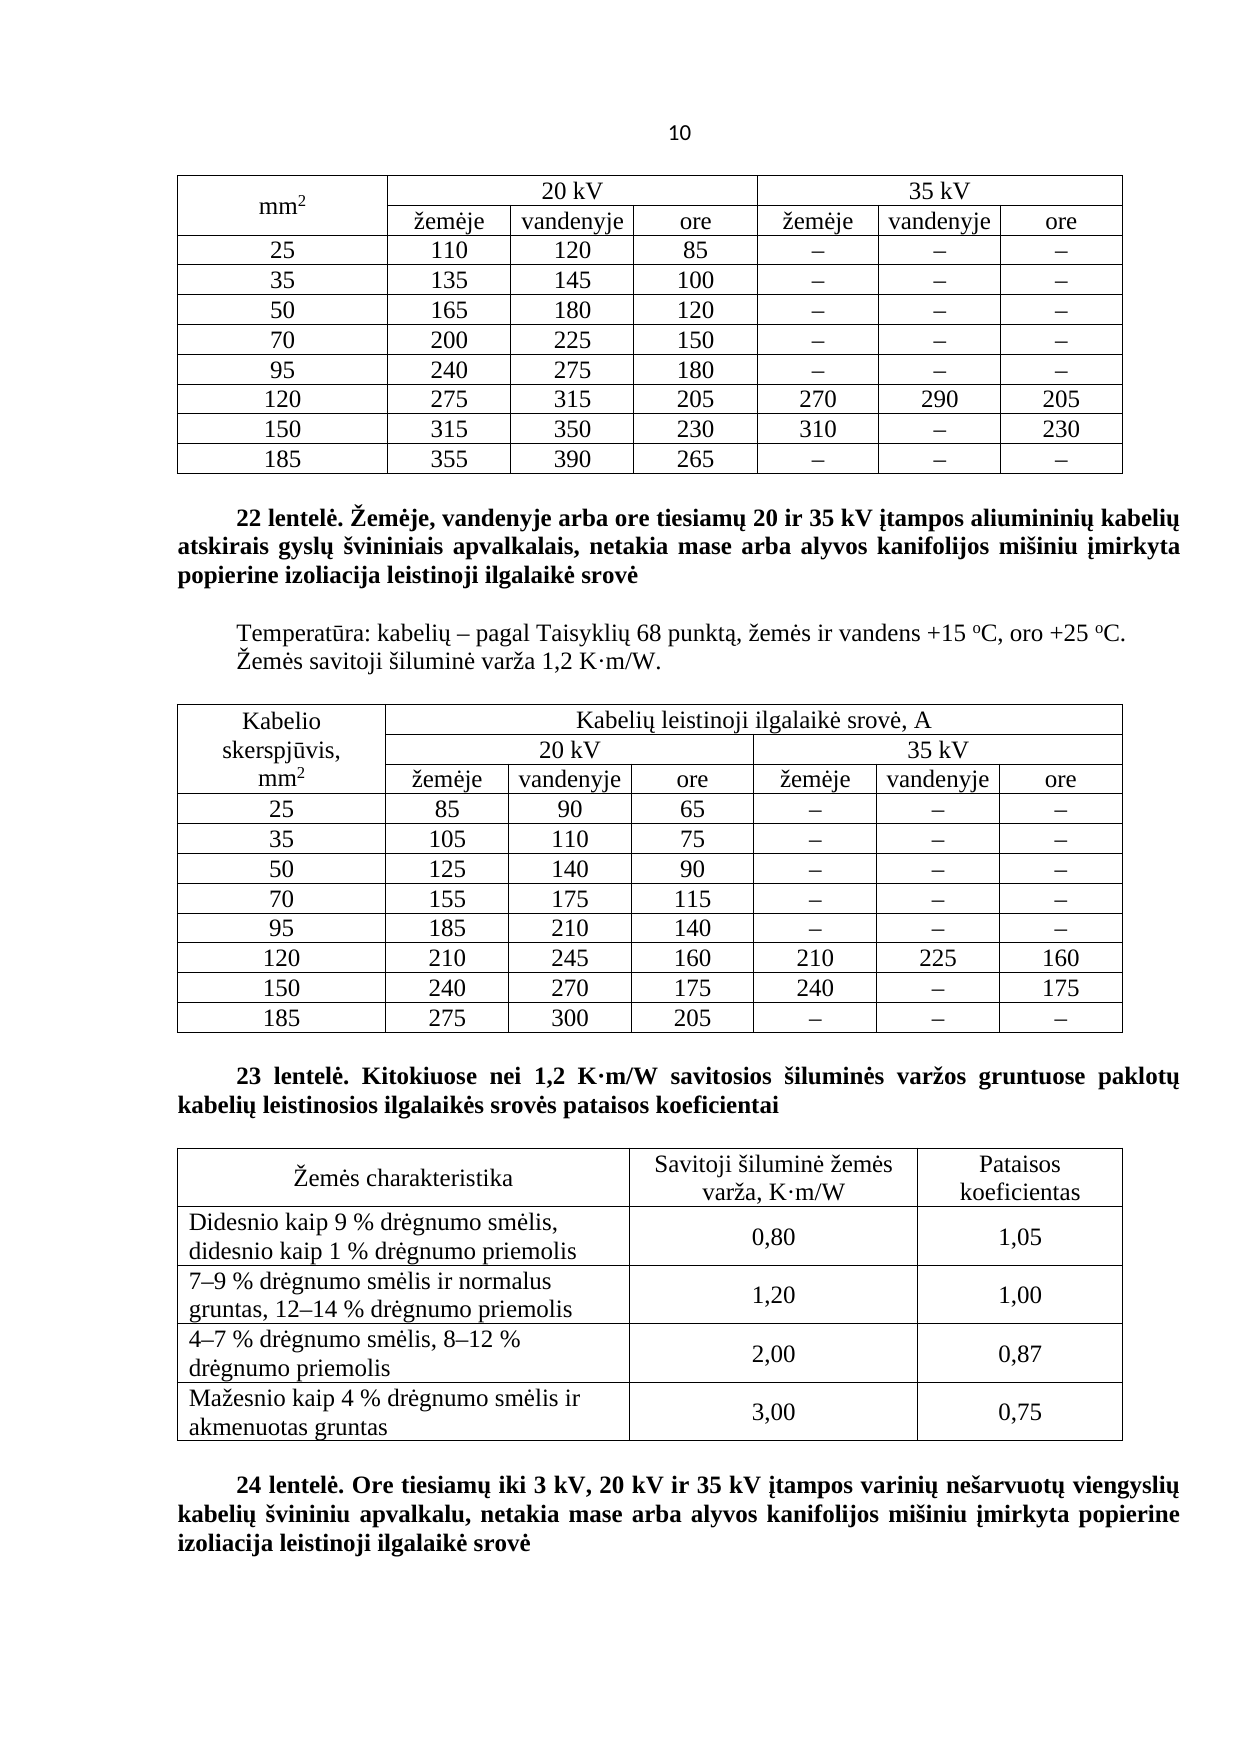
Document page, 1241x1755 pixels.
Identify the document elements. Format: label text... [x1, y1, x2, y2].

table_cell 185 [386, 914, 508, 942]
table_cell 205 [632, 1003, 753, 1032]
table_cell 115 [632, 884, 753, 912]
table_cell – [1000, 854, 1122, 883]
table_cell 110 [509, 824, 631, 853]
table_cell žemėje [754, 765, 876, 793]
text 24 lentelė. Ore tiesiamų iki 3 kV, 20 kV ir 35 kV įtampos varinių nešarvuotų viengyslių kabelių švininiu apvalkalu, netakia mase arba alyvos kanifolijos mišiniu įmirkyta popierine izoliacija leistinoji ilgalaikė srovė [177, 1470, 1181, 1556]
table_cell – [1000, 824, 1122, 853]
table_cell žemėje [386, 765, 508, 793]
table_cell 120 [634, 295, 757, 324]
table_cell ore [634, 206, 757, 234]
table_cell 180 [511, 295, 633, 324]
table_cell – [754, 854, 876, 883]
table_cell 100 [634, 265, 757, 294]
table_cell 350 [511, 414, 633, 443]
table_cell 175 [632, 973, 753, 1002]
table_cell 185 [178, 444, 387, 473]
table_cell – [1000, 914, 1122, 942]
table_cell 160 [632, 943, 753, 972]
table_cell 225 [511, 325, 633, 354]
table_cell 0,80 [630, 1207, 917, 1265]
table_cell 20 kV [386, 735, 753, 763]
table_cell – [758, 236, 878, 264]
table_cell – [877, 824, 999, 853]
table_cell 20 kV [388, 176, 757, 205]
table_cell – [1001, 355, 1122, 383]
table_cell 150 [178, 973, 385, 1002]
table_cell žemėje [758, 206, 878, 234]
table_header mm2 [178, 176, 387, 234]
table_cell – [879, 414, 1000, 443]
table_cell 155 [386, 884, 508, 912]
table_cell 95 [178, 914, 385, 942]
table_cell 275 [386, 1003, 508, 1032]
table_cell vandenyje [509, 765, 631, 793]
table_cell – [758, 444, 878, 473]
table_cell 85 [634, 236, 757, 264]
table_cell 225 [877, 943, 999, 972]
table_cell 125 [386, 854, 508, 883]
table_cell – [754, 884, 876, 912]
table_cell 315 [511, 385, 633, 413]
table_cell – [754, 1003, 876, 1032]
table_cell 275 [388, 385, 510, 413]
table_header Kabelio skerspjūvis, mm2 [178, 705, 385, 793]
table_cell 4–7 % drėgnumo smėlis, 8–12 % drėgnumo priemolis [178, 1324, 629, 1382]
table_cell 180 [634, 355, 757, 383]
table_cell 145 [511, 265, 633, 294]
table_cell – [879, 236, 1000, 264]
table_cell – [758, 295, 878, 324]
table_cell 175 [509, 884, 631, 912]
table_cell 35 [178, 265, 387, 294]
table_cell – [1000, 1003, 1122, 1032]
table_cell ore [1001, 206, 1122, 234]
table_cell 50 [178, 854, 385, 883]
table_header Žemės charakteristika [178, 1149, 629, 1206]
table_cell – [877, 794, 999, 823]
table_cell 70 [178, 884, 385, 912]
table_cell 120 [178, 943, 385, 972]
table_cell 35 kV [758, 176, 1122, 205]
table_cell 165 [388, 295, 510, 324]
table_header Savitoji šiluminė žemės varža, K·m/W [630, 1149, 917, 1206]
table_cell 230 [634, 414, 757, 443]
table_cell – [758, 355, 878, 383]
table_cell 210 [386, 943, 508, 972]
text Žemės savitoji šiluminė varža 1,2 K·m/W. [177, 646, 1181, 675]
table_cell 105 [386, 824, 508, 853]
table_cell – [877, 1003, 999, 1032]
table_cell 95 [178, 355, 387, 383]
table_cell – [1001, 265, 1122, 294]
table_cell 90 [632, 854, 753, 883]
table_cell – [877, 914, 999, 942]
table_cell 25 [178, 794, 385, 823]
table_cell – [1000, 794, 1122, 823]
table_cell ore [1000, 765, 1122, 793]
table_cell 265 [634, 444, 757, 473]
table_cell – [1001, 295, 1122, 324]
table_cell – [754, 914, 876, 942]
table_cell 120 [178, 385, 387, 413]
table_cell 270 [509, 973, 631, 1002]
table_cell 240 [388, 355, 510, 383]
table_cell 310 [758, 414, 878, 443]
table_cell 270 [758, 385, 878, 413]
table_cell – [879, 265, 1000, 294]
table_cell Didesnio kaip 9 % drėgnumo smėlis, didesnio kaip 1 % drėgnumo priemolis [178, 1207, 629, 1265]
table_cell 315 [388, 414, 510, 443]
table_cell 200 [388, 325, 510, 354]
table_cell 25 [178, 236, 387, 264]
table_cell 175 [1000, 973, 1122, 1002]
table_cell 135 [388, 265, 510, 294]
table_cell – [879, 325, 1000, 354]
table_cell 0,75 [918, 1383, 1122, 1440]
table_cell 3,00 [630, 1383, 917, 1440]
table_cell – [879, 295, 1000, 324]
table_cell vandenyje [879, 206, 1000, 234]
table_cell – [877, 884, 999, 912]
table_cell 210 [509, 914, 631, 942]
table_cell 2,00 [630, 1324, 917, 1382]
table_cell – [877, 973, 999, 1002]
table_cell 230 [1001, 414, 1122, 443]
table_cell žemėje [388, 206, 510, 234]
table_cell – [758, 265, 878, 294]
table_cell vandenyje [511, 206, 633, 234]
table_cell 275 [511, 355, 633, 383]
table_cell ore [632, 765, 753, 793]
table_cell 35 kV [754, 735, 1122, 763]
text Temperatūra: kabelių – pagal Taisyklių 68 punktą, žemės ir vandens +15 oC, oro +25 oC. [177, 618, 1181, 646]
table_cell – [879, 444, 1000, 473]
table_header Pataisos koeficientas [918, 1149, 1122, 1206]
table_cell 120 [511, 236, 633, 264]
table_cell 290 [879, 385, 1000, 413]
table_cell 205 [634, 385, 757, 413]
table_cell 90 [509, 794, 631, 823]
table_cell vandenyje [877, 765, 999, 793]
table_cell 245 [509, 943, 631, 972]
table_cell Mažesnio kaip 4 % drėgnumo smėlis ir akmenuotas gruntas [178, 1383, 629, 1440]
table_cell – [754, 794, 876, 823]
table_cell – [1000, 884, 1122, 912]
table_cell – [877, 854, 999, 883]
table_cell 205 [1001, 385, 1122, 413]
table_header Kabelių leistinoji ilgalaikė srovė, A [386, 705, 1122, 734]
table_cell 240 [754, 973, 876, 1002]
table_cell – [758, 325, 878, 354]
table_cell 1,05 [918, 1207, 1122, 1265]
table_cell 7–9 % drėgnumo smėlis ir normalus gruntas, 12–14 % drėgnumo priemolis [178, 1266, 629, 1323]
table_cell 160 [1000, 943, 1122, 972]
table_cell 35 [178, 824, 385, 853]
table_cell 75 [632, 824, 753, 853]
table_cell 150 [634, 325, 757, 354]
table_cell 70 [178, 325, 387, 354]
table_cell – [879, 355, 1000, 383]
table_cell 240 [386, 973, 508, 1002]
table_cell 210 [754, 943, 876, 972]
table_cell 1,00 [918, 1266, 1122, 1323]
table_cell 140 [632, 914, 753, 942]
table_cell 300 [509, 1003, 631, 1032]
table_cell – [1001, 236, 1122, 264]
table_cell 140 [509, 854, 631, 883]
table_cell – [1001, 444, 1122, 473]
table_cell 185 [178, 1003, 385, 1032]
table_cell 355 [388, 444, 510, 473]
table_cell 85 [386, 794, 508, 823]
table_cell 390 [511, 444, 633, 473]
table_cell – [754, 824, 876, 853]
table_cell 65 [632, 794, 753, 823]
table_cell 50 [178, 295, 387, 324]
text 22 lentelė. Žemėje, vandenyje arba ore tiesiamų 20 ir 35 kV įtampos aliumininių kabelių atskirais gyslų švininiais apvalkalais, netakia mase arba alyvos kanifolijos mišiniu įmirkyta popierine izoliacija leistinoji ilgalaikė srovė [177, 503, 1181, 589]
text 23 lentelė. Kitokiuose nei 1,2 K·m/W savitosios šiluminės varžos gruntuose paklotų kabelių leistinosios ilgalaikės srovės pataisos koeficientai [177, 1061, 1181, 1119]
table_cell 110 [388, 236, 510, 264]
table_cell 0,87 [918, 1324, 1122, 1382]
table_cell 1,20 [630, 1266, 917, 1323]
table_cell – [1001, 325, 1122, 354]
table_cell 150 [178, 414, 387, 443]
